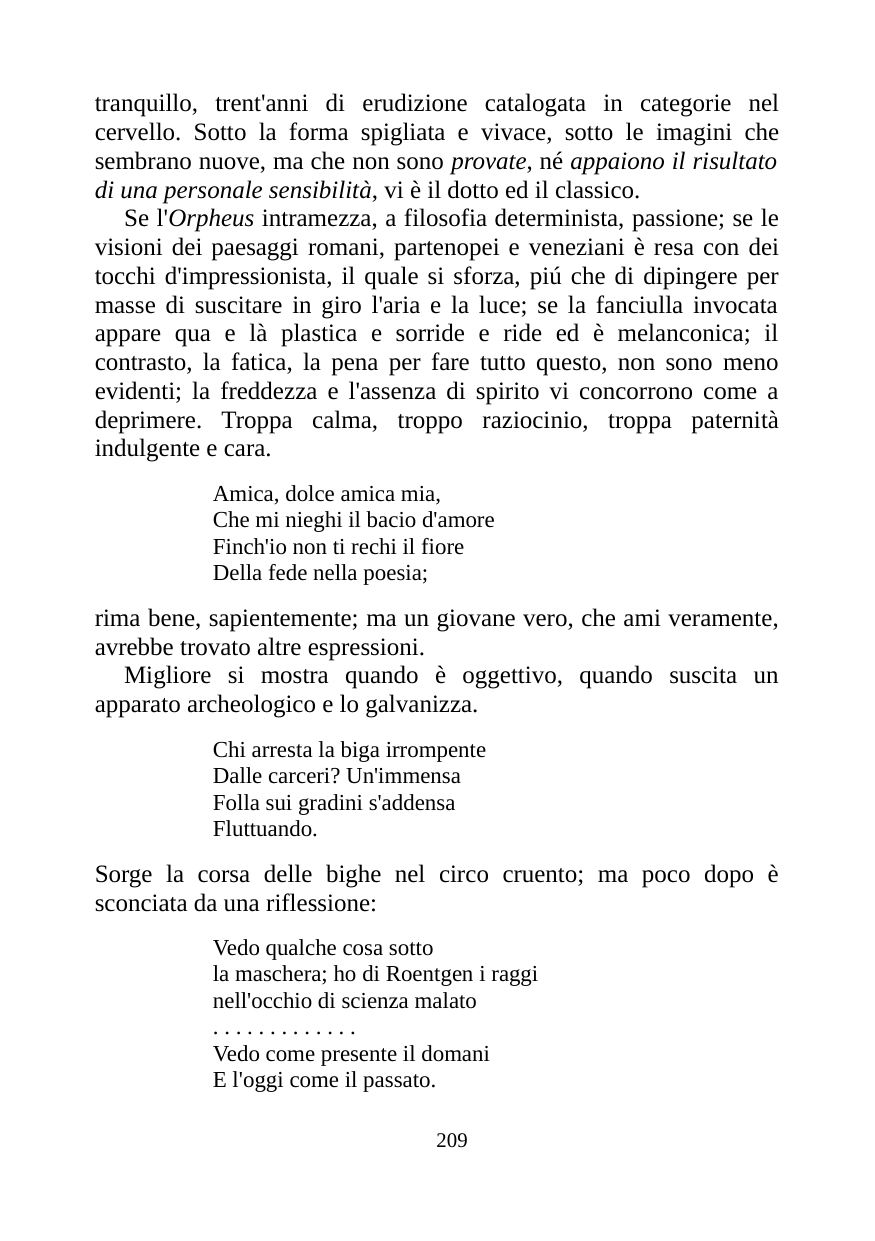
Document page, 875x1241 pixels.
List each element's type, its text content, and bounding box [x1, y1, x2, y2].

text Vedo qualche cosa sotto la maschera; ho di Roentgen i raggi nell'occhio di scienza malato . . . . . . . . . . . . . Vedo come presente il domani E l'oggi come il passato. [213, 934, 779, 1092]
text Se l'Orpheus intramezza, a filosofia determinista, passione; se le visioni dei paesaggi romani, partenopei e veneziani è resa con dei tocchi d'impressionista, il quale si sforza, piú che di dipingere per masse di suscitare in giro l'aria e la luce; se la fanciulla invocata appare qua e là plastica e sorride e ride ed è melanconica; il contrasto, la fatica, la pena per fare tutto questo, non sono meno evidenti; la freddezza e l'assenza di spirito vi concorrono come a deprimere. Troppa calma, troppo raziocinio, troppa paternità indulgente e cara. [94, 203, 779, 462]
text Migliore si mostra quando è oggettivo, quando suscita un apparato archeologico e lo galvanizza. [94, 661, 779, 718]
text tranquillo, trent'anni di erudizione catalogata in categorie nel cervello. Sotto la forma spigliata e vivace, sotto le imagini che sembrano nuove, ma che non sono provate, né appaiono il risultato di una personale sensibilità, vi è il dotto ed il classico. [94, 88, 779, 203]
text Sorge la corsa delle bighe nel circo cruento; ma poco dopo è sconciata da una riflessione: [94, 859, 779, 916]
text rima bene, sapientemente; ma un giovane vero, che ami veramente, avrebbe trovato altre espressioni. [94, 603, 779, 661]
text Amica, dolce amica mia, Che mi nieghi il bacio d'amore Finch'io non ti rechi il fiore Della fede nella poesia; [213, 480, 779, 585]
text Chi arresta la biga irrompente Dalle carceri? Un'immensa Folla sui gradini s'addensa Fluttuando. [213, 736, 779, 841]
